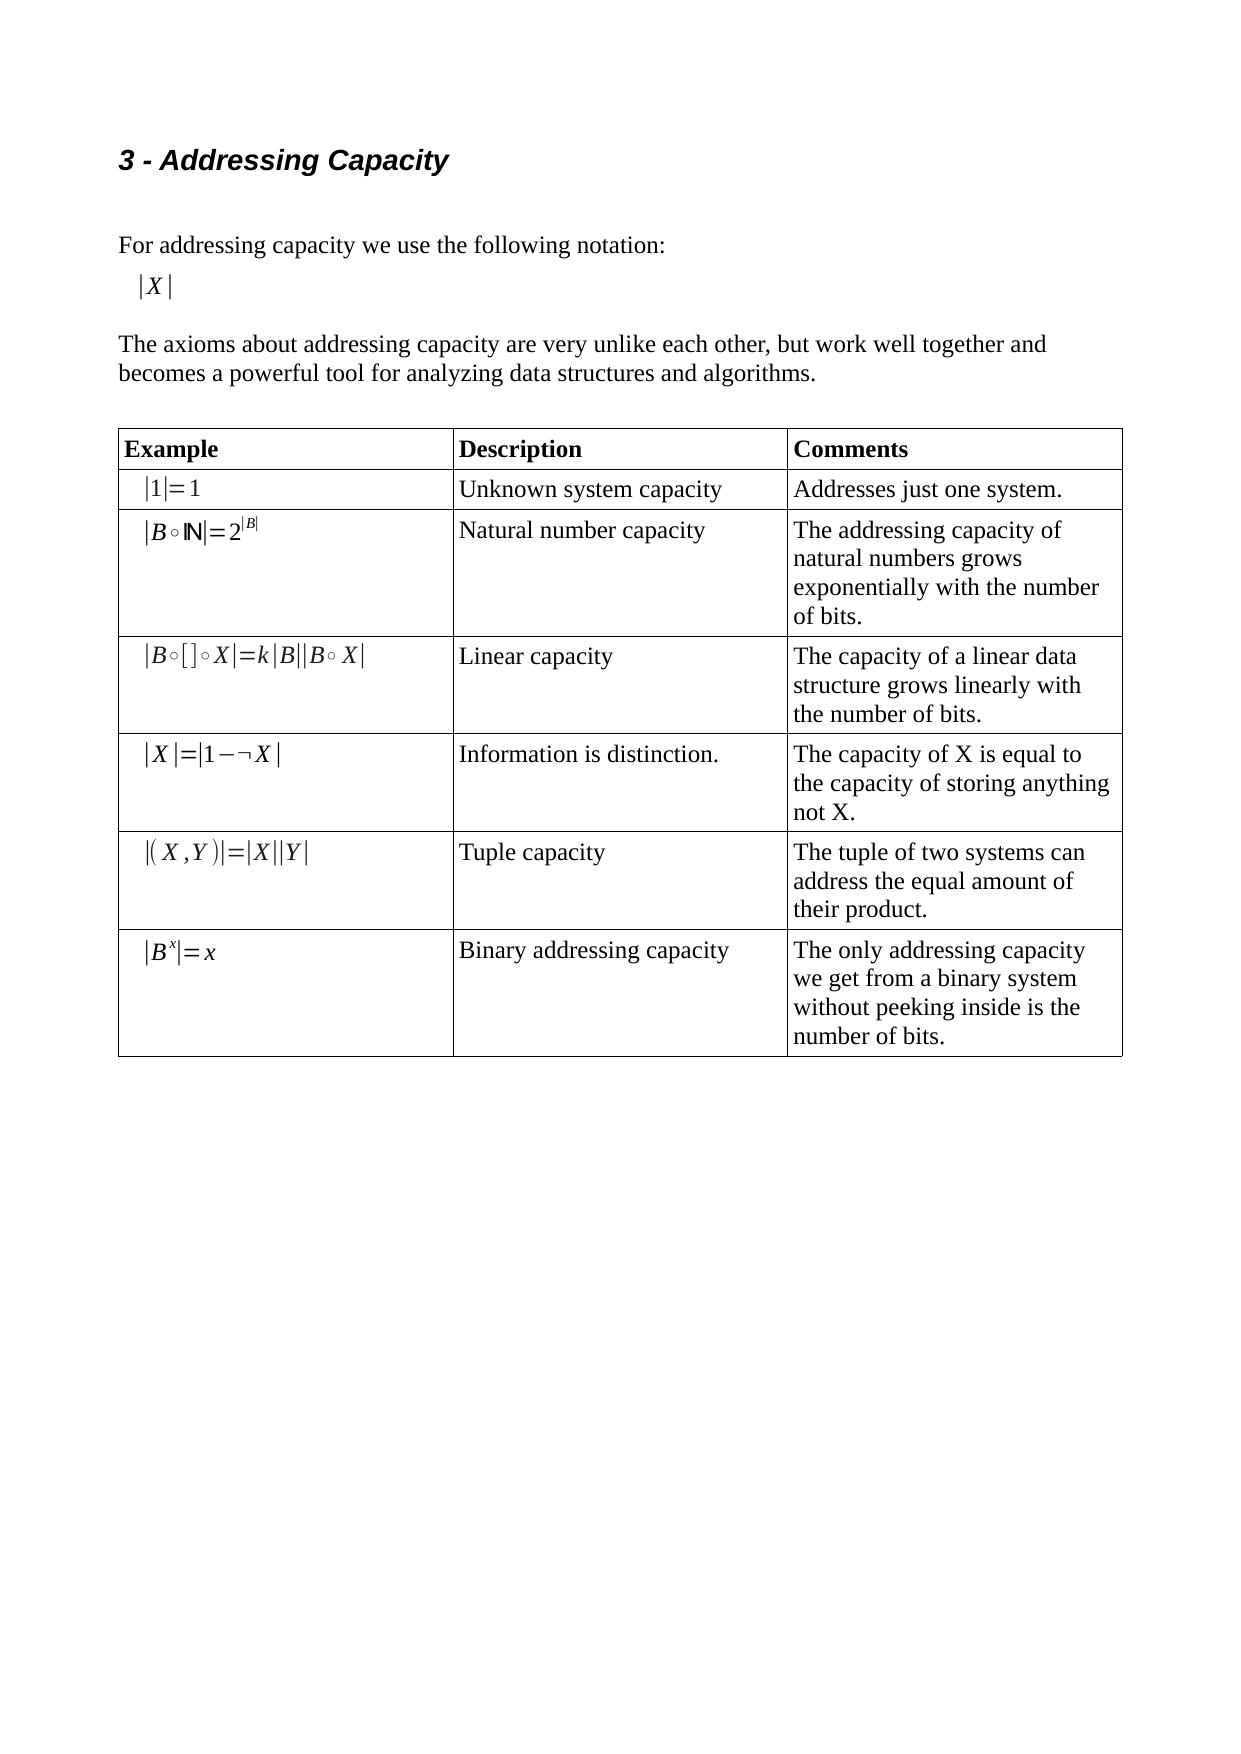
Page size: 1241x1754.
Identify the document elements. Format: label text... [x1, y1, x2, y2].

table_cell The capacity of X is equal to the capacity of storing anything not X. [788, 734, 1122, 831]
table_cell Binary addressing capacity [454, 930, 787, 1056]
table_cell The addressing capacity of natural numbers grows exponentially with the number of bits. [788, 510, 1122, 636]
table_header Comments [788, 429, 1122, 468]
text The axioms about addressing capacity are very unlike each other, but work well together and becomes a powerful tool for analyzing data structures and algorithms. [118, 272, 1122, 416]
table_cell Tuple capacity [454, 832, 787, 929]
table_cell The capacity of a linear data structure grows linearly with the number of bits. [788, 637, 1122, 733]
table_cell The only addressing capacity we get from a binary system without peeking inside is the number of bits. [788, 930, 1122, 1056]
table_header Description [454, 429, 787, 468]
table_cell Information is distinction. [454, 734, 787, 831]
table_cell The tuple of two systems can address the equal amount of their product. [788, 832, 1122, 929]
table_cell Addresses just one system. [788, 470, 1122, 509]
table_cell [119, 734, 453, 831]
table_cell [119, 832, 453, 929]
table_cell Linear capacity [454, 637, 787, 733]
table_cell [119, 930, 453, 1056]
table_cell Unknown system capacity [454, 470, 787, 509]
table_header Example [119, 429, 453, 468]
table_cell [119, 637, 453, 733]
text For addressing capacity we use the following notation: [118, 230, 1122, 259]
subtitle 3 - Addressing Capacity [118, 143, 1122, 177]
table_cell [119, 470, 453, 509]
table_cell [119, 510, 453, 636]
table_cell Natural number capacity [454, 510, 787, 636]
